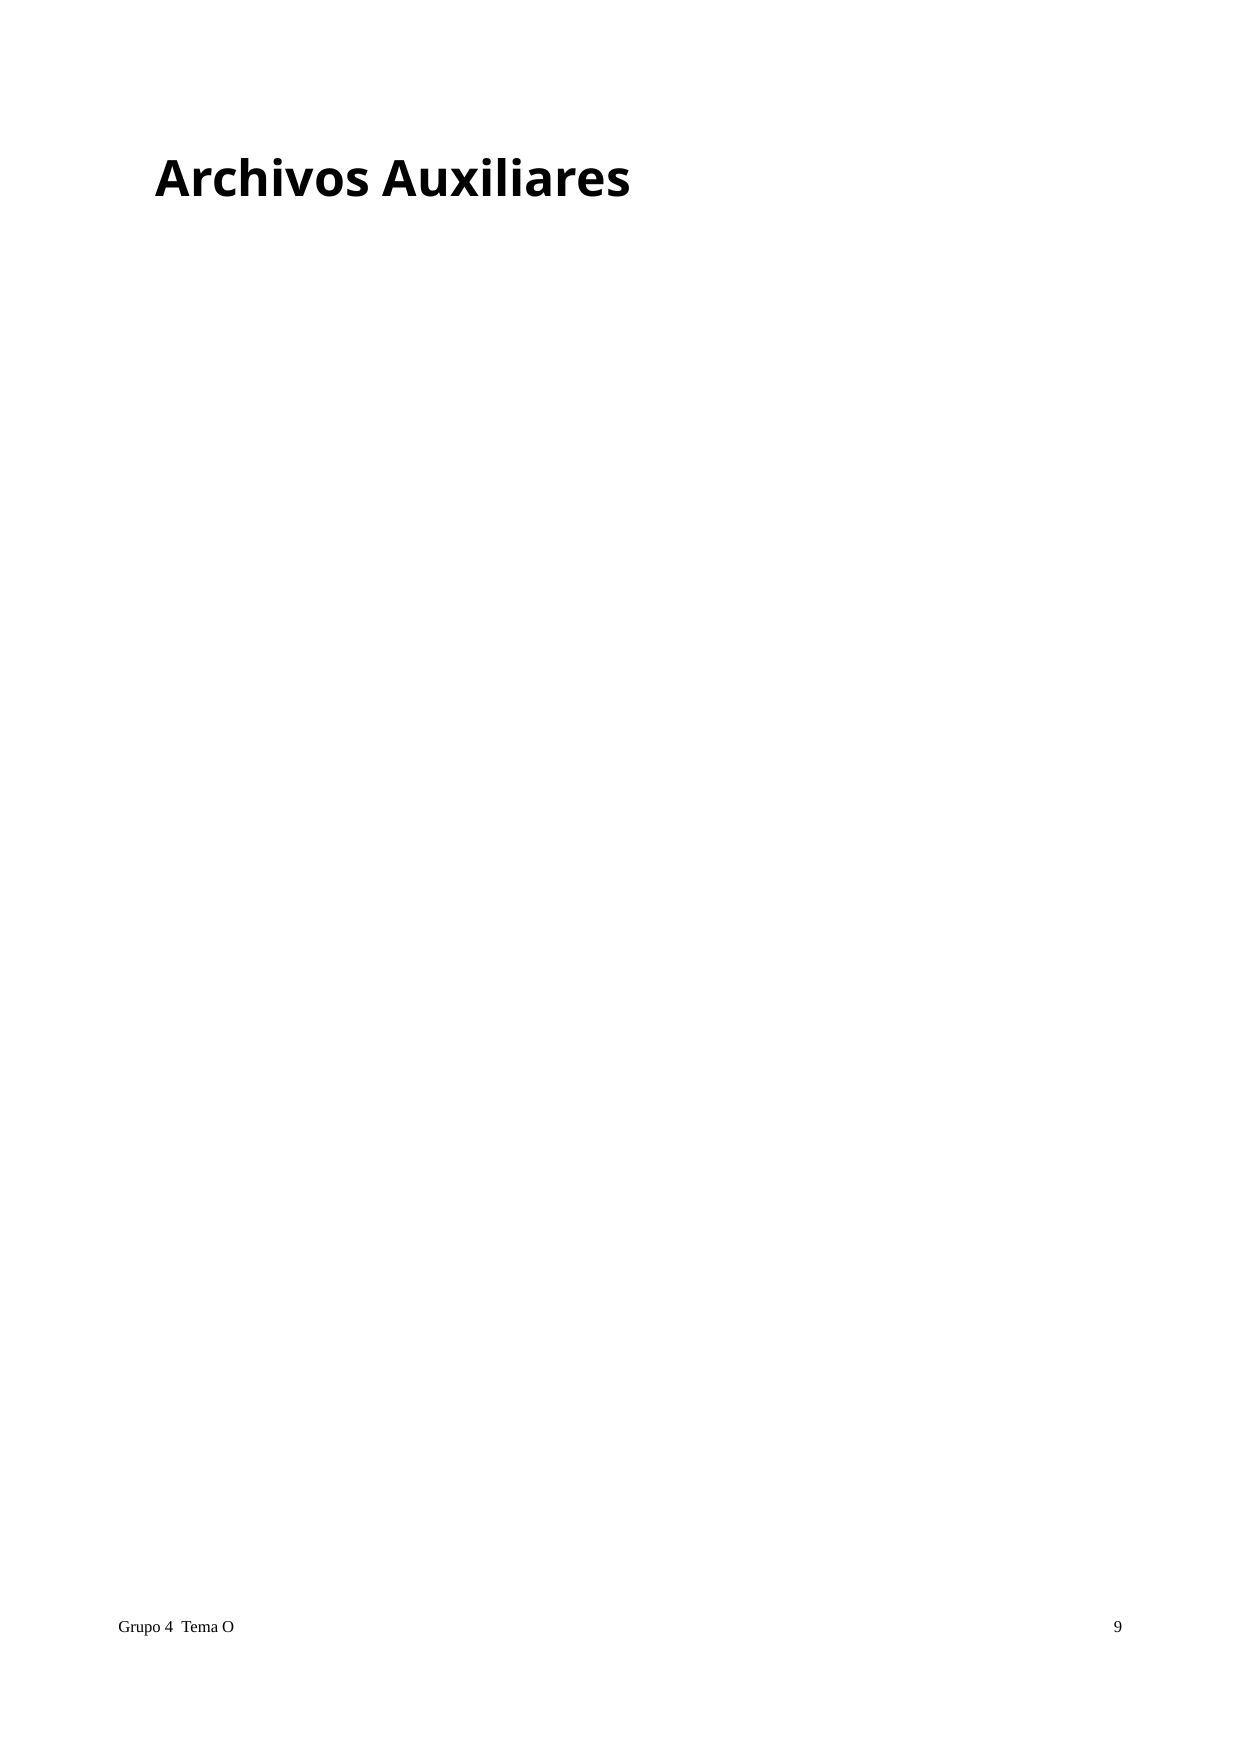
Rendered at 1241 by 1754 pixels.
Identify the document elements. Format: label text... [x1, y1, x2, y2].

subtitle Archivos Auxiliares [156, 143, 1122, 211]
